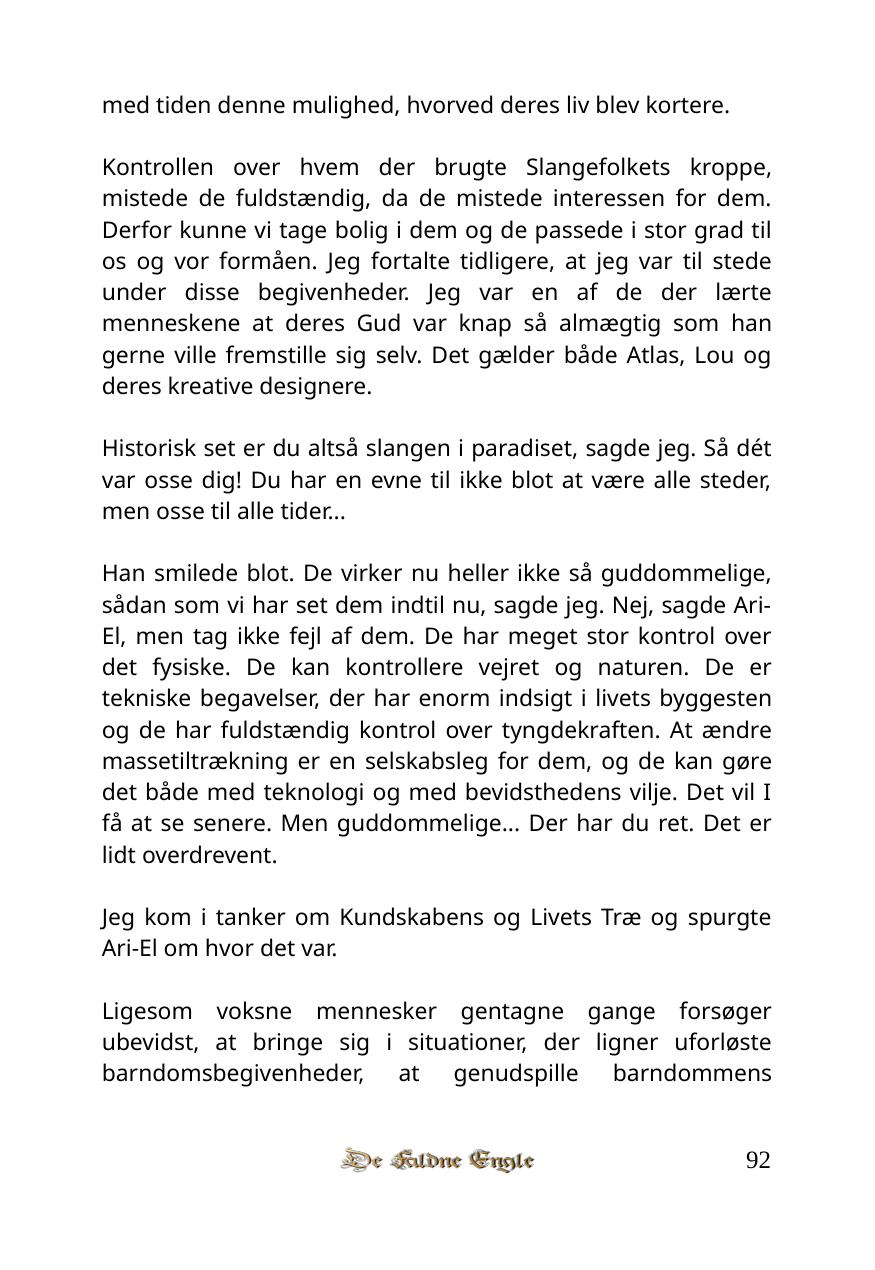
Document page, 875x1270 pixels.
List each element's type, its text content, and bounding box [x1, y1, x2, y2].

text Historisk set er du altså slangen i paradiset, sagde jeg. Så dét var osse dig! Du har en evne til ikke blot at være alle steder, men osse til alle tider... [102, 432, 772, 526]
text Kontrollen over hvem der brugte Slangefolkets kroppe, mistede de fuldstændig, da de mistede interessen for dem. Derfor kunne vi tage bolig i dem og de passede i stor grad til os og vor formåen. Jeg fortalte tidligere, at jeg var til stede under disse begivenheder. Jeg var en af de der lærte menneskene at deres Gud var knap så almægtig som han gerne ville fremstille sig selv. Det gælder både Atlas, Lou og deres kreative designere. [102, 151, 772, 401]
text Jeg kom i tanker om Kundskabens og Livets Træ og spurgte Ari-El om hvor det var. [102, 901, 772, 963]
text Han smilede blot. De virker nu heller ikke så guddommelige, sådan som vi har set dem indtil nu, sagde jeg. Nej, sagde Ari-El, men tag ikke fejl af dem. De har meget stor kontrol over det fysiske. De kan kontrollere vejret og naturen. De er tekniske begavelser, der har enorm indsigt i livets byggesten og de har fuldstændig kontrol over tyngdekraften. At ændre massetiltrækning er en selskabsleg for dem, og de kan gøre det både med teknologi og med bevidsthedens vilje. Det vil I få at se senere. Men guddommelige... Der har du ret. Det er lidt overdrevent. [102, 557, 772, 870]
picture [337, 1145, 537, 1175]
text Ligesom voksne mennesker gentagne gange forsøger ubevidst, at bringe sig i situationer, der ligner uforløste barndomsbegivenheder, at genudspille barndommens [102, 995, 772, 1088]
text med tiden denne mulighed, hvorved deres liv blev kortere. [102, 88, 772, 120]
